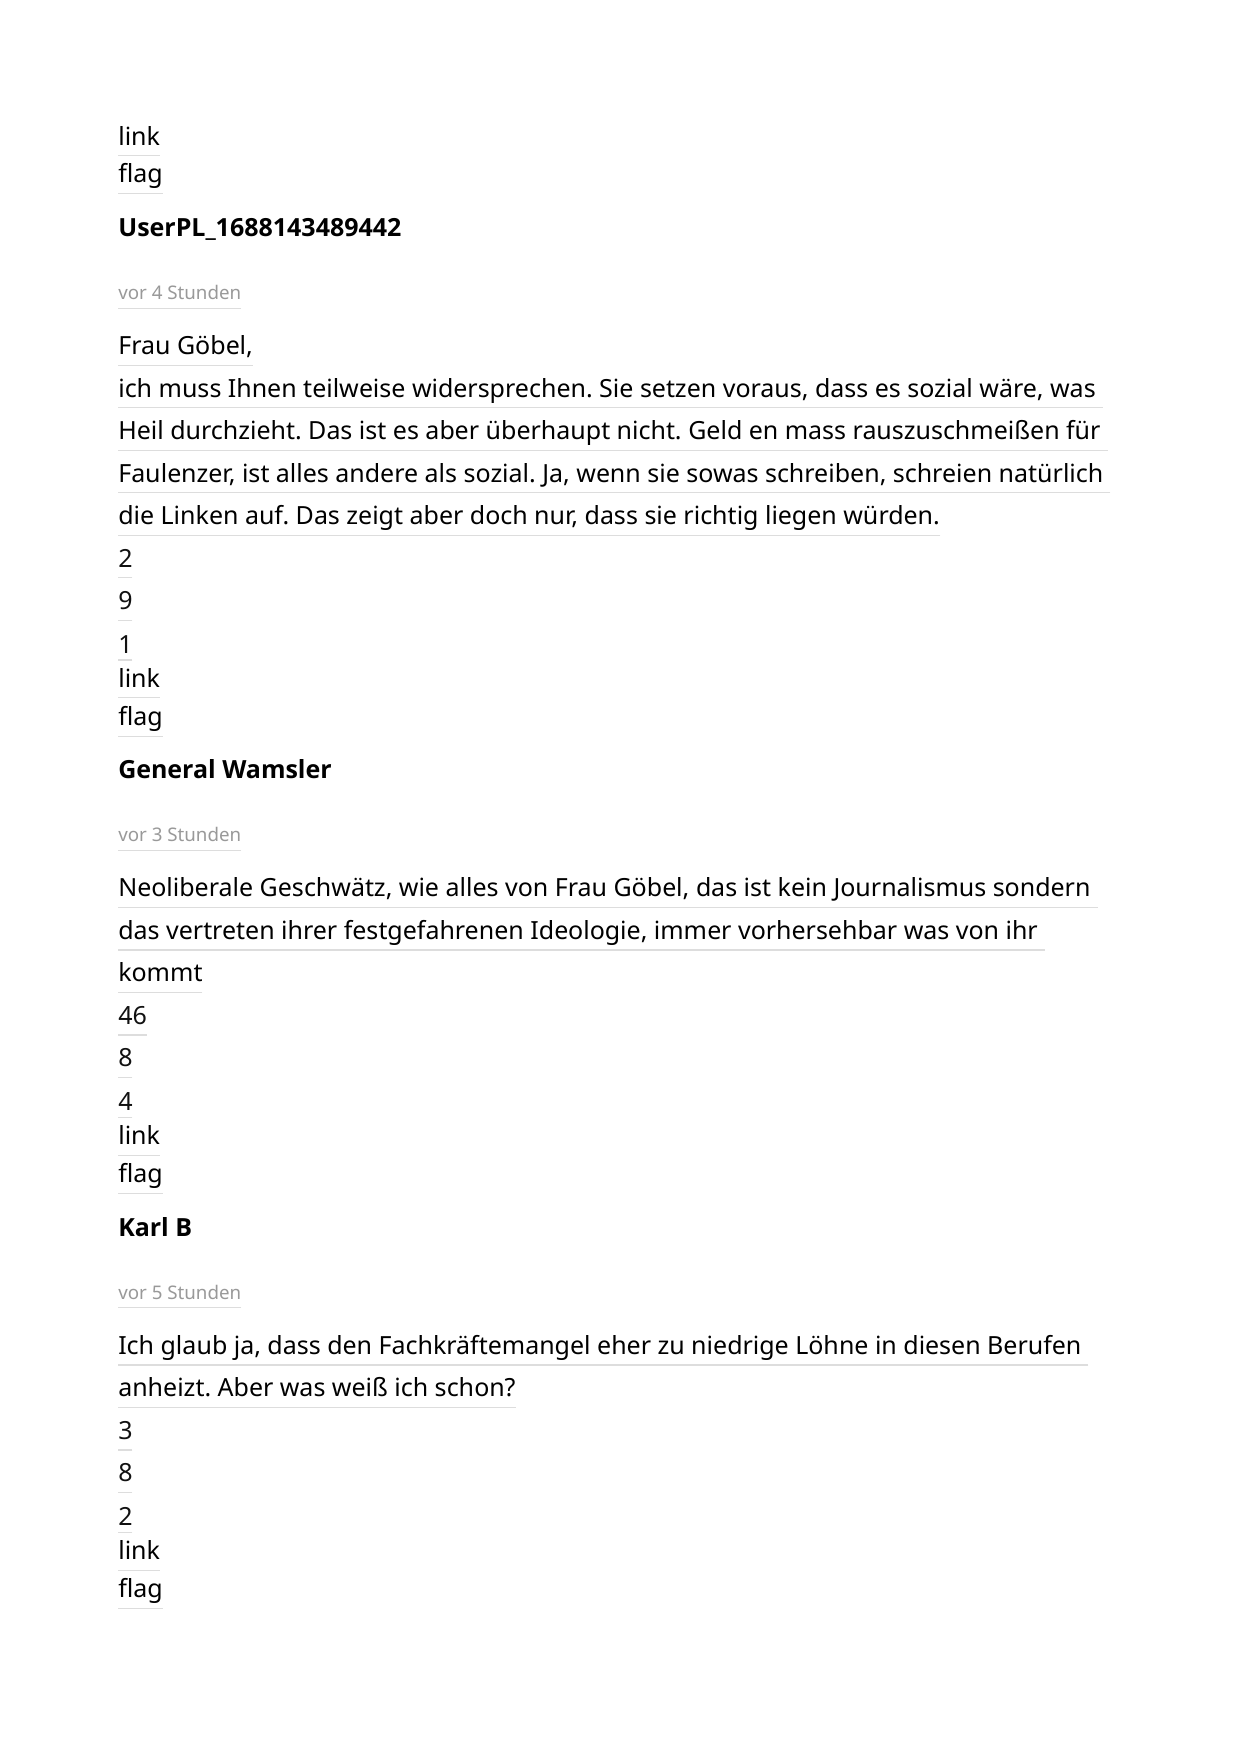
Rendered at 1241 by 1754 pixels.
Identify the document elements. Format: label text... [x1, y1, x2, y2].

text General Wamsler [118, 752, 1122, 786]
text vor 5 Stunden [118, 1279, 1117, 1308]
text flag [118, 156, 1122, 194]
text link [118, 1118, 1122, 1156]
text link [118, 1533, 1122, 1571]
text 2 [118, 1497, 1122, 1533]
text 46 [118, 998, 1122, 1036]
text Ich glaub ja, dass den Fachkräftemangel eher zu niedrige Löhne in diesen Berufen anheizt. Aber was weiß ich schon? [118, 1327, 1122, 1408]
text vor 4 Stunden [118, 279, 1117, 309]
text 3 [118, 1412, 1122, 1451]
text 8 [118, 1455, 1122, 1493]
text 9 [118, 583, 1122, 621]
text 1 [118, 625, 1122, 661]
text Neoliberale Geschwätz, wie alles von Frau Göbel, das ist kein Journalismus sondern das vertreten ihrer festgefahrenen Ideologie, immer vorhersehbar was von ihr kommt [118, 870, 1122, 993]
text 2 [118, 540, 1122, 578]
text Karl B [118, 1209, 1122, 1244]
text Frau Göbel, ich muss Ihnen teilweise widersprechen. Sie setzen voraus, dass es sozial wäre, was Heil durchzieht. Das ist es aber überhaupt nicht. Geld en mass rauszuschmeißen für Faulenzer, ist alles andere als sozial. Ja, wenn sie sowas schreiben, schreien natürlich die Linken auf. Das zeigt aber doch nur, dass sie richtig liegen würden. [118, 328, 1122, 536]
text flag [118, 698, 1122, 737]
text link [118, 661, 1122, 698]
text UserPL_1688143489442 [118, 210, 1122, 244]
text 4 [118, 1083, 1122, 1118]
text 8 [118, 1040, 1122, 1078]
text link [118, 118, 1122, 156]
text vor 3 Stunden [118, 822, 1117, 851]
text flag [118, 1156, 1122, 1194]
text flag [118, 1571, 1122, 1609]
